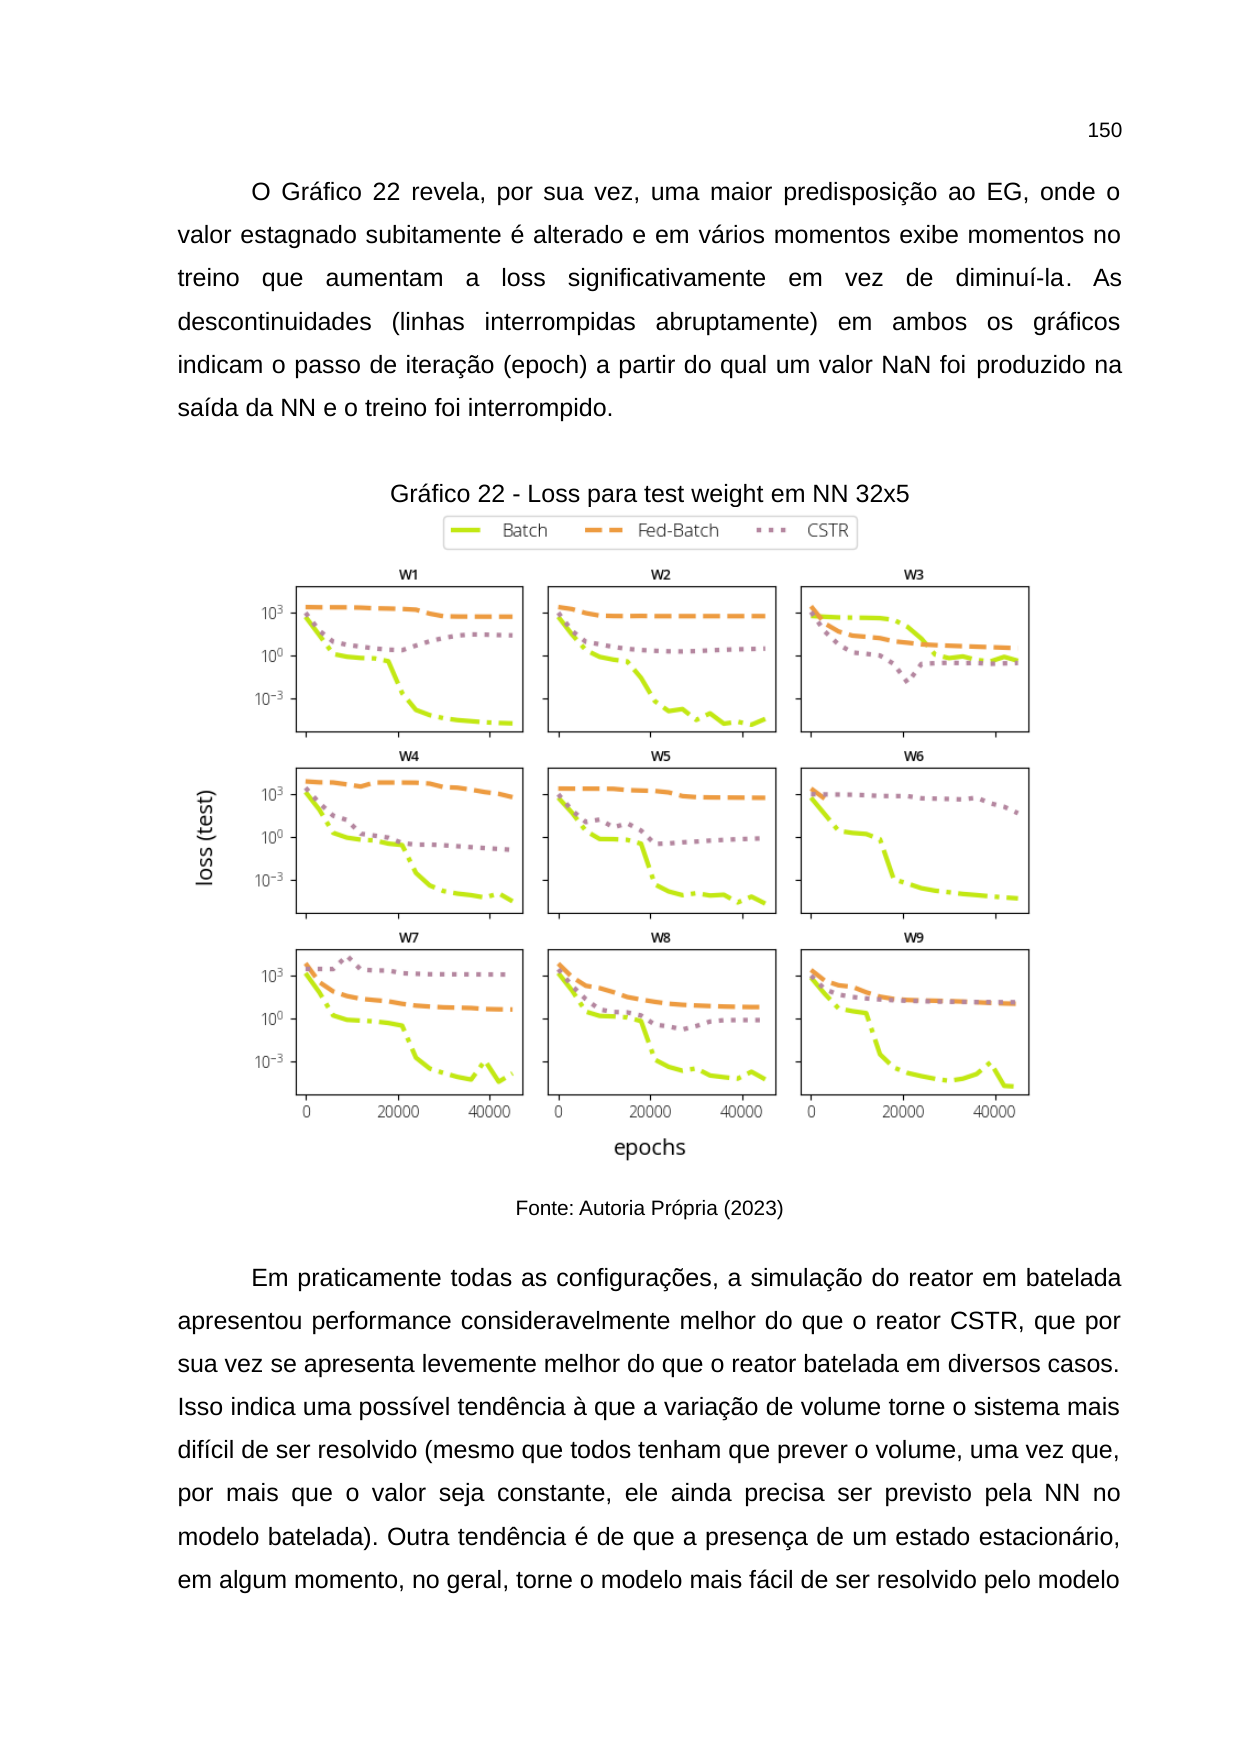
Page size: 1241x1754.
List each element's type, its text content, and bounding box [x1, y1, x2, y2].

picture [177, 507, 1123, 1167]
text Gráfico 22 - Loss para test weight em NN 32x5 [177, 479, 1122, 507]
text O Gráfico 22 revela, por sua vez, uma maior predisposição ao EG, onde o valor estagnado subitamente é alterado e em vários momentos exibe momentos no treino que aumentam a loss significativamente em vez de diminuí-la. As descontinuidades (linhas interrompidas abruptamente) em ambos os gráficos indicam o passo de iteração (epoch) a partir do qual um valor NaN foi produzido na saída da NN e o treino foi interrompido. [177, 177, 1122, 421]
text Fonte: Autoria Própria (2023) [177, 1196, 1122, 1219]
text Em praticamente todas as configurações, a simulação do reator em batelada apresentou performance consideravelmente melhor do que o reator CSTR, que por sua vez se apresenta levemente melhor do que o reator batelada em diversos casos. Isso indica uma possível tendência à que a variação de volume torne o sistema mais difícil de ser resolvido (mesmo que todos tenham que prever o volume, uma vez que, por mais que o valor seja constante, ele ainda precisa ser previsto pela NN no modelo batelada). Outra tendência é de que a presença de um estado estacionário, em algum momento, no geral, torne o modelo mais fácil de ser resolvido pelo modelo [177, 1263, 1122, 1593]
